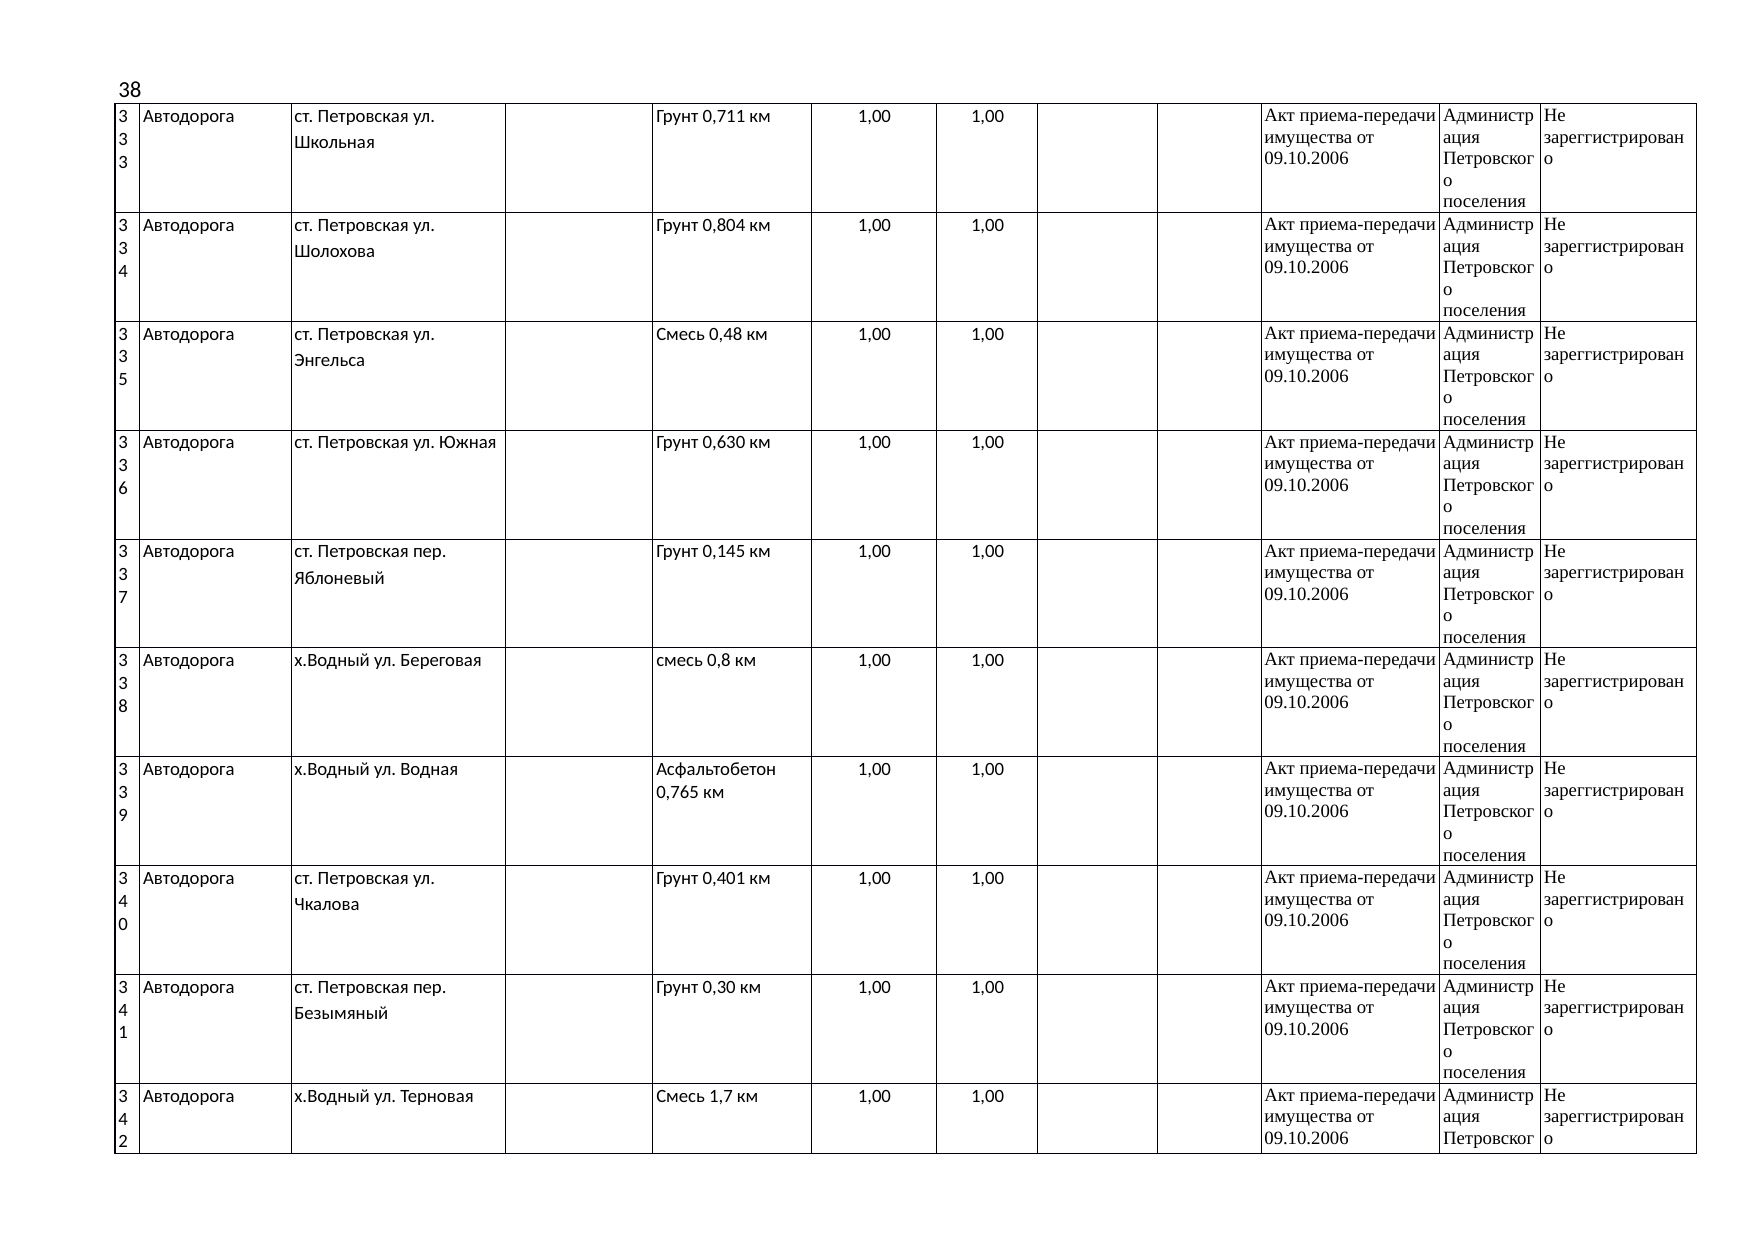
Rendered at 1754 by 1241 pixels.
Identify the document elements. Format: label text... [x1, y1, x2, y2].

table_cell Акт приема-передачи имущества от 09.10.2006 [1262, 648, 1439, 756]
table_cell Администрация Петровского поселения [1440, 540, 1540, 647]
table_cell Не зареггистрировано [1541, 213, 1696, 321]
table_cell смесь 0,8 км [653, 648, 811, 756]
table_cell Грунт 0,401 км [653, 866, 811, 974]
table_cell Автодорога [140, 975, 291, 1083]
table_cell 1,00 [937, 975, 1037, 1083]
table_cell [1038, 757, 1157, 865]
table_cell Администрация Петровского поселения [1440, 757, 1540, 865]
table_cell 1,00 [937, 866, 1037, 974]
table_cell 1,00 [812, 431, 936, 538]
table_cell 339 [116, 757, 139, 865]
table_cell [1038, 431, 1157, 538]
table_cell Автодорога [140, 322, 291, 429]
table_cell 1,00 [937, 431, 1037, 538]
table_cell [1038, 540, 1157, 647]
table_cell [506, 975, 652, 1083]
table_cell Не зареггистрировано [1541, 757, 1696, 865]
table_cell Автодорога [140, 213, 291, 321]
table_cell [506, 866, 652, 974]
table_cell 1,00 [937, 213, 1037, 321]
table_cell [506, 1084, 652, 1152]
table_cell Акт приема-передачи имущества от 09.10.2006 [1262, 866, 1439, 974]
table_cell Автодорога [140, 866, 291, 974]
table_cell [1038, 322, 1157, 429]
table_cell [1038, 1084, 1157, 1152]
table_cell Не зареггистрировано [1541, 866, 1696, 974]
table_cell 340 [116, 866, 139, 974]
table_cell Автодорога [140, 757, 291, 865]
table_cell Не зареггистрировано [1541, 540, 1696, 647]
table_cell [506, 104, 652, 212]
table_cell Не зареггистрировано [1541, 431, 1696, 538]
table_cell Акт приема-передачи имущества от 09.10.2006 [1262, 322, 1439, 429]
table_cell 1,00 [937, 648, 1037, 756]
table_cell Администрация Петровского поселения [1440, 104, 1540, 212]
table_cell Асфальтобетон 0,765 км [653, 757, 811, 865]
table_cell Автодорога [140, 104, 291, 212]
table_cell 1,00 [812, 975, 936, 1083]
table_cell х.Водный ул. Терновая [292, 1084, 505, 1152]
table_cell [1038, 866, 1157, 974]
table_cell 1,00 [812, 104, 936, 212]
table_cell [1038, 213, 1157, 321]
table_cell Акт приема-передачи имущества от 09.10.2006 [1262, 1084, 1439, 1152]
table_cell Акт приема-передачи имущества от 09.10.2006 [1262, 540, 1439, 647]
table_cell 1,00 [937, 104, 1037, 212]
table_cell [506, 213, 652, 321]
table_cell Смесь 1,7 км [653, 1084, 811, 1152]
table_cell [1158, 1084, 1261, 1152]
table_cell Акт приема-передачи имущества от 09.10.2006 [1262, 213, 1439, 321]
table_cell 1,00 [937, 540, 1037, 647]
table_cell [506, 431, 652, 538]
table_cell Администрация Петровского поселения [1440, 975, 1540, 1083]
table_cell [506, 540, 652, 647]
table_cell 336 [116, 431, 139, 538]
table_cell Смесь 0,48 км [653, 322, 811, 429]
table_cell [506, 757, 652, 865]
table_cell 333 [116, 104, 139, 212]
table_cell [1158, 866, 1261, 974]
table_cell 1,00 [812, 1084, 936, 1152]
table_cell ст. Петровская пер. Безымяный [292, 975, 505, 1083]
table_cell Автодорога [140, 431, 291, 538]
table_cell Грунт 0,711 км [653, 104, 811, 212]
table_cell [506, 648, 652, 756]
table_cell [1158, 431, 1261, 538]
table_cell Акт приема-передачи имущества от 09.10.2006 [1262, 975, 1439, 1083]
table_cell 1,00 [812, 866, 936, 974]
table_cell [1158, 322, 1261, 429]
table_cell 1,00 [812, 213, 936, 321]
table_cell ст. Петровская ул. Энгельса [292, 322, 505, 429]
table_cell Грунт 0,145 км [653, 540, 811, 647]
table_cell 1,00 [812, 648, 936, 756]
table_cell Не зареггистрировано [1541, 975, 1696, 1083]
table_cell [1158, 213, 1261, 321]
table_cell Не зареггистрировано [1541, 648, 1696, 756]
table_cell Администрация Петровского поселения [1440, 322, 1540, 429]
table_cell ст. Петровская ул. Чкалова [292, 866, 505, 974]
table_cell Администрация Петровского поселения [1440, 431, 1540, 538]
table_cell Акт приема-передачи имущества от 09.10.2006 [1262, 757, 1439, 865]
table_cell 1,00 [937, 757, 1037, 865]
table_cell Не зареггистрировано [1541, 322, 1696, 429]
table_cell [1158, 104, 1261, 212]
table_cell [1038, 104, 1157, 212]
table_cell 337 [116, 540, 139, 647]
table_cell [1038, 975, 1157, 1083]
table_cell [1158, 648, 1261, 756]
table_cell [506, 322, 652, 429]
table_cell Акт приема-передачи имущества от 09.10.2006 [1262, 431, 1439, 538]
table_cell 341 [116, 975, 139, 1083]
table_cell 1,00 [812, 757, 936, 865]
table_cell 334 [116, 213, 139, 321]
table_cell Автодорога [140, 648, 291, 756]
table_cell ст. Петровская ул. Шолохова [292, 213, 505, 321]
table_cell х.Водный ул. Водная [292, 757, 505, 865]
table_cell Администрация Петровского поселения [1440, 866, 1540, 974]
table_cell 1,00 [812, 322, 936, 429]
table_cell Акт приема-передачи имущества от 09.10.2006 [1262, 104, 1439, 212]
table_cell ст. Петровская пер. Яблоневый [292, 540, 505, 647]
table_cell х.Водный ул. Береговая [292, 648, 505, 756]
table_cell Не зареггистрировано [1541, 1084, 1696, 1152]
table_cell [1158, 757, 1261, 865]
table_cell 1,00 [812, 540, 936, 647]
table_cell Грунт 0,804 км [653, 213, 811, 321]
table_cell Автодорога [140, 1084, 291, 1152]
table_cell 1,00 [937, 1084, 1037, 1152]
table_cell [1158, 540, 1261, 647]
table_cell Автодорога [140, 540, 291, 647]
table_cell Грунт 0,630 км [653, 431, 811, 538]
table_cell 1,00 [937, 322, 1037, 429]
table_cell Администрация Петровского поселения [1440, 213, 1540, 321]
table_cell [1038, 648, 1157, 756]
table_cell 335 [116, 322, 139, 429]
table_cell ст. Петровская ул. Школьная [292, 104, 505, 212]
table_cell ст. Петровская ул. Южная [292, 431, 505, 538]
table_cell Не зареггистрировано [1541, 104, 1696, 212]
table_cell Администрация Петровског [1440, 1084, 1540, 1152]
table_cell Администрация Петровского поселения [1440, 648, 1540, 756]
table_cell 342 [116, 1084, 139, 1152]
table_cell Грунт 0,30 км [653, 975, 811, 1083]
table_cell 338 [116, 648, 139, 756]
table_cell [1158, 975, 1261, 1083]
